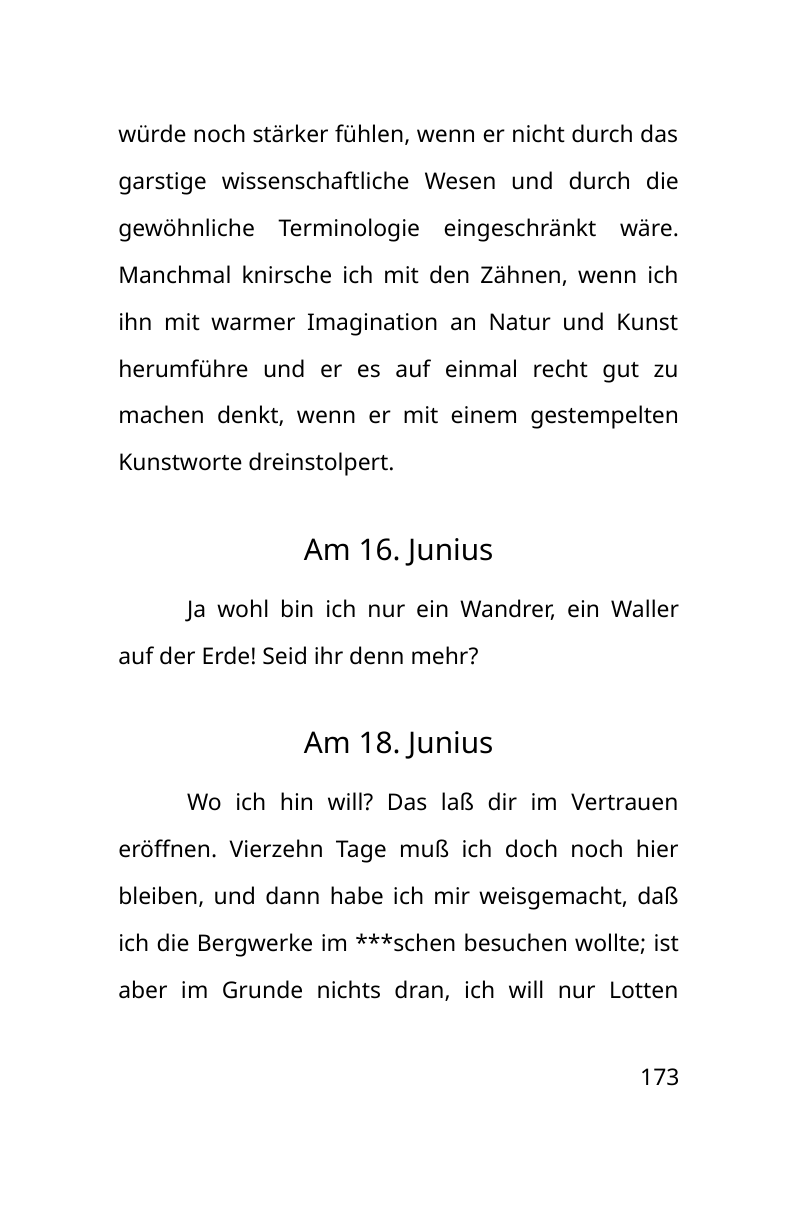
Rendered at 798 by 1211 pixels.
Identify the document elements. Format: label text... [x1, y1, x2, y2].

subtitle Am 16. Junius [118, 528, 679, 569]
subtitle Am 18. Junius [118, 722, 679, 763]
text Ja wohl bin ich nur ein Wandrer, ein Waller auf der Erde! Seid ihr denn mehr? [118, 593, 679, 671]
text Wo ich hin will? Das laß dir im Vertrauen eröffnen. Vierzehn Tage muß ich doch noch hier bleiben, und dann habe ich mir weisgemacht, daß ich die Bergwerke im ***schen besuchen wollte; ist aber im Grunde nichts dran, ich will nur Lotten [118, 786, 679, 1005]
text würde noch stärker fühlen, wenn er nicht durch das garstige wissenschaftliche Wesen und durch die gewöhnliche Terminologie eingeschränkt wäre. Manchmal knirsche ich mit den Zähnen, wenn ich ihn mit warmer Imagination an Natur und Kunst herumführe und er es auf einmal recht gut zu machen denkt, wenn er mit einem gestempelten Kunstworte dreinstolpert. [118, 118, 679, 477]
